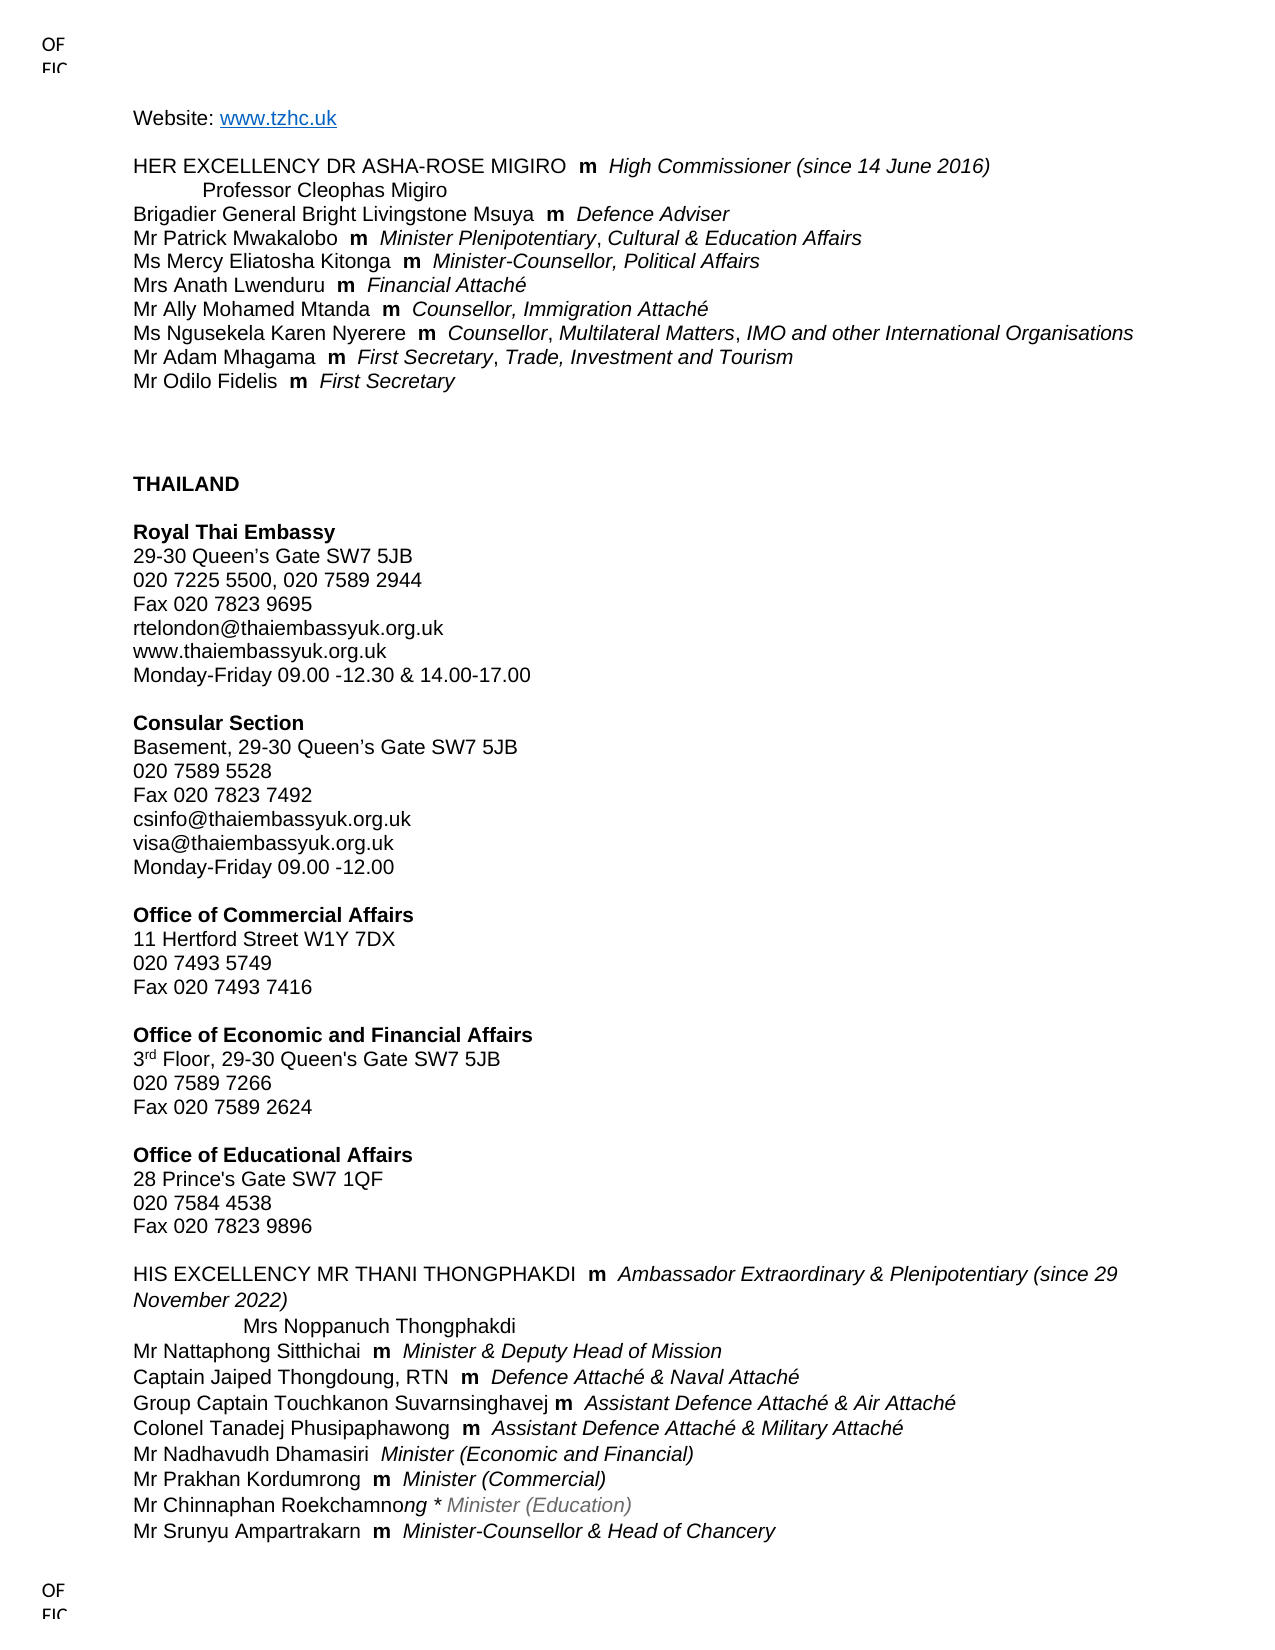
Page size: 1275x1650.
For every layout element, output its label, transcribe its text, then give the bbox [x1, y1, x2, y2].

text Mrs Anath Lwenduru m Financial Attaché [133, 273, 1181, 297]
text Monday-Friday 09.00 -12.30 & 14.00-17.00 [133, 663, 1181, 687]
text 020 7589 7266 [133, 1071, 1181, 1094]
text www.thaiembassyuk.org.uk [133, 639, 1181, 663]
text Fax 020 7823 9695 [133, 591, 1181, 615]
text Fax 020 7493 7416 [133, 975, 1181, 999]
text Mr Prakhan Kordumrong m Minister (Commercial) [133, 1467, 1181, 1491]
text Monday-Friday 09.00 -12.00 [133, 855, 1181, 879]
text Office of Economic and Financial Affairs [133, 1023, 1181, 1047]
text Ms Ngusekela Karen Nyerere m Counsellor, Multilateral Matters, IMO and other International Organisations [133, 321, 1181, 345]
text csinfo@thaiembassyuk.org.uk [133, 807, 1181, 831]
text Colonel Tanadej Phusipaphawong m Assistant Defence Attaché & Military Attaché [133, 1416, 1181, 1440]
text 020 7493 5749 [133, 951, 1181, 975]
text Brigadier General Bright Livingstone Msuya m Defence Adviser [133, 201, 1181, 225]
text Fax 020 7823 9896 [133, 1214, 1181, 1238]
text visa@thaiembassyuk.org.uk [133, 831, 1181, 855]
text Website: www.tzhc.uk [133, 106, 1181, 129]
text Group Captain Touchkanon Suvarnsinghavej m Assistant Defence Attaché & Air Attaché [133, 1390, 1181, 1414]
text Mr Adam Mhagama m First Secretary, Trade, Investment and Tourism [133, 345, 1181, 369]
text Mr Chinnaphan Roekchamnong * Minister (Education) [133, 1493, 1181, 1517]
text 28 Prince's Gate SW7 1QF [133, 1166, 1181, 1190]
subtitle Royal Thai Embassy [133, 519, 1181, 543]
text Mrs Noppanuch Thongphakdi [133, 1313, 1181, 1337]
text Mr Nattaphong Sitthichai m Minister & Deputy Head of Mission [133, 1339, 1181, 1363]
text 020 7589 5528 [133, 759, 1181, 783]
subtitle Consular Section [133, 711, 1181, 735]
text 020 7584 4538 [133, 1190, 1181, 1214]
text Office of Educational Affairs [133, 1142, 1181, 1166]
text 3rd Floor, 29-30 Queen's Gate SW7 5JB [133, 1047, 1181, 1071]
text Professor Cleophas Migiro [133, 177, 1181, 201]
text Basement, 29-30 Queen’s Gate SW7 5JB [133, 735, 1181, 759]
text Fax 020 7589 2624 [133, 1094, 1181, 1118]
text Ms Mercy Eliatosha Kitonga m Minister-Counsellor, Political Affairs [133, 249, 1181, 273]
text HIS EXCELLENCY MR THANI THONGPHAKDI m Ambassador Extraordinary & Plenipotentiary (since 29 November 2022) [133, 1262, 1181, 1312]
text Mr Odilo Fidelis m First Secretary [133, 369, 1181, 393]
text 11 Hertford Street W1Y 7DX [133, 927, 1181, 951]
text Fax 020 7823 7492 [133, 783, 1181, 807]
text Mr Srunyu Ampartrakarn m Minister-Counsellor & Head of Chancery [133, 1518, 1181, 1542]
text Captain Jaiped Thongdoung, RTN m Defence Attaché & Naval Attaché [133, 1365, 1181, 1389]
text rtelondon@thaiembassyuk.org.uk [133, 615, 1181, 639]
text 29-30 Queen’s Gate SW7 5JB [133, 543, 1181, 567]
text THAILAND [133, 472, 1181, 496]
text Office of Commercial Affairs [133, 903, 1181, 927]
text 020 7225 5500, 020 7589 2944 [133, 567, 1181, 591]
text HER EXCELLENCY DR ASHA-ROSE MIGIRO m High Commissioner (since 14 June 2016) [133, 153, 1181, 177]
text Mr Ally Mohamed Mtanda m Counsellor, Immigration Attaché [133, 297, 1181, 321]
text Mr Nadhavudh Dhamasiri Minister (Economic and Financial) [133, 1442, 1181, 1466]
text Mr Patrick Mwakalobo m Minister Plenipotentiary, Cultural & Education Affairs [133, 225, 1181, 249]
